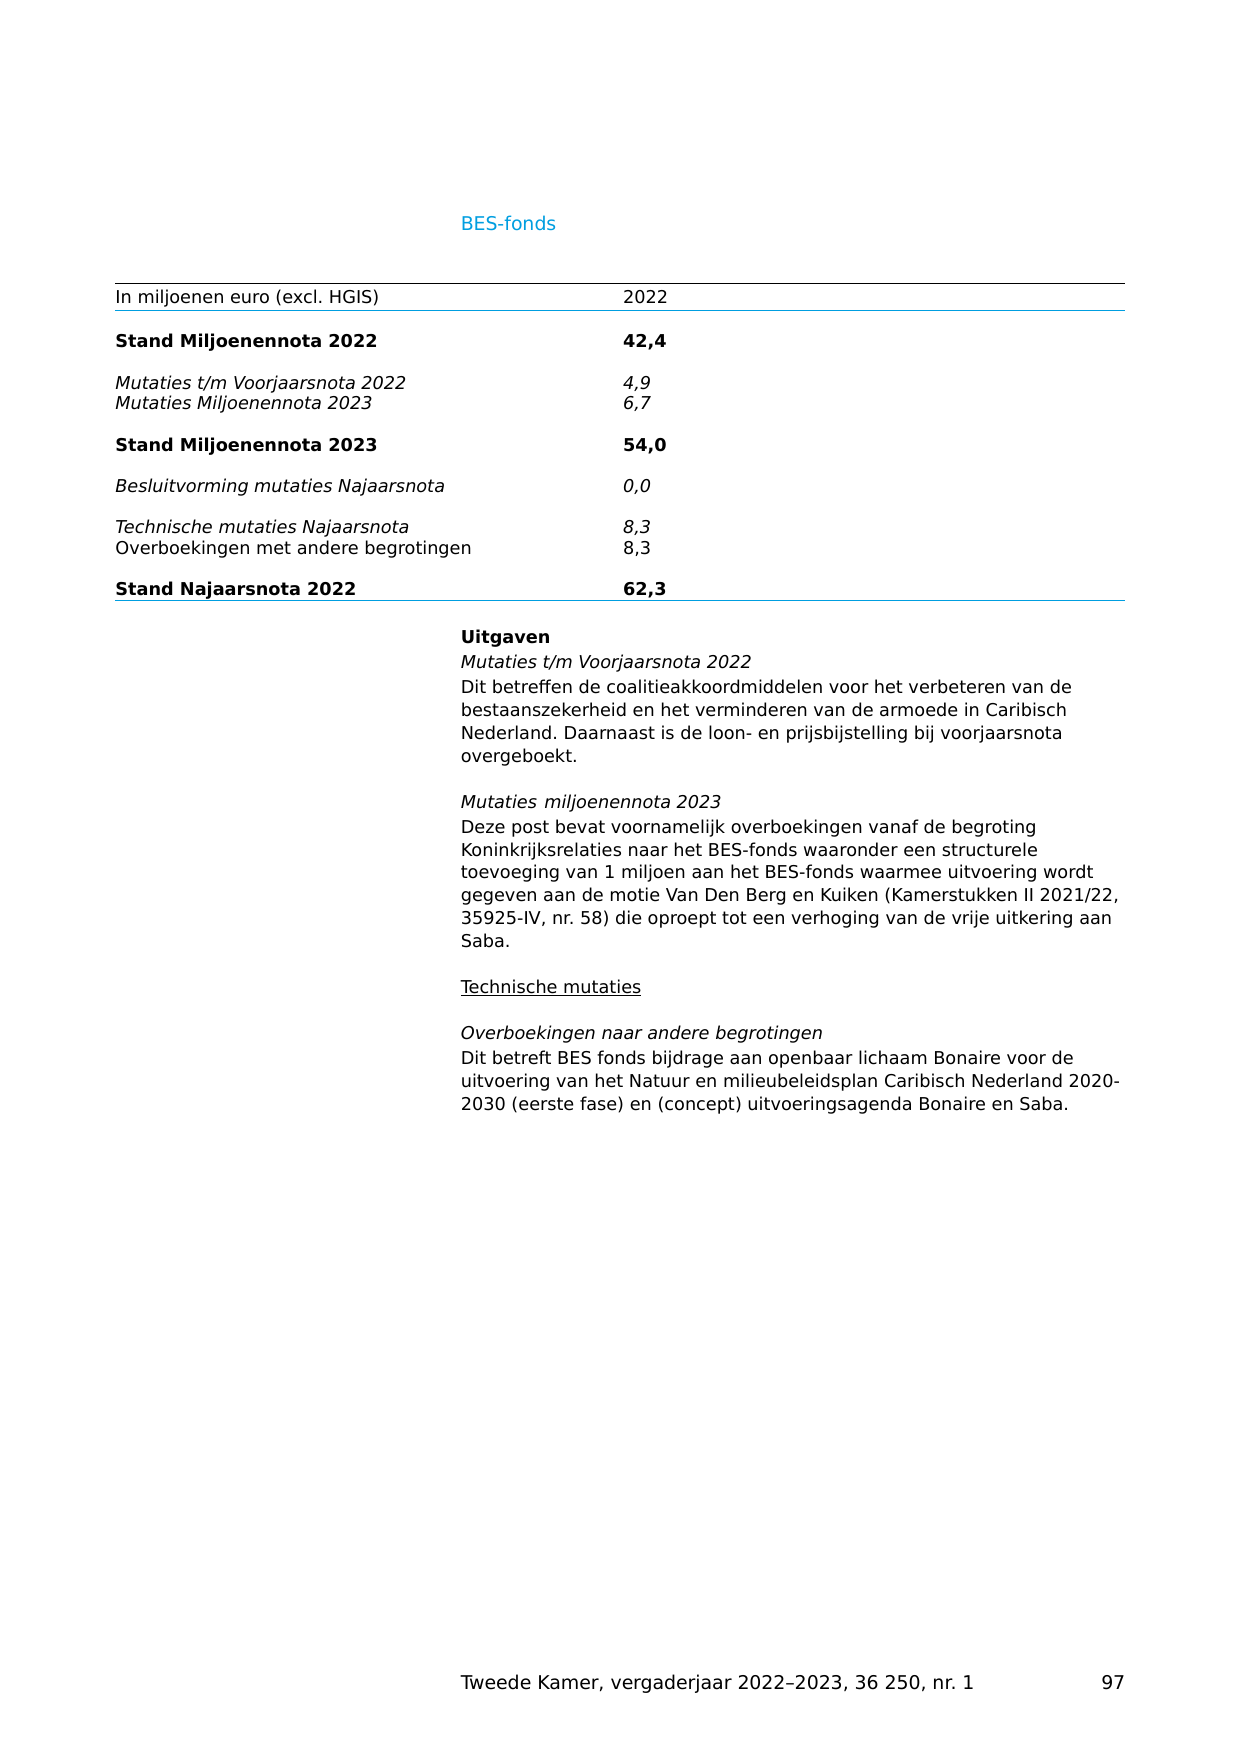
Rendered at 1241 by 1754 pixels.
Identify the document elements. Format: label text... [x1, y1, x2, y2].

table_cell [115, 455, 620, 476]
table_cell [620, 455, 1125, 476]
text Dit betreffen de coalitieakkoordmiddelen voor het verbeteren van de bestaanszekerheid en het verminderen van de armoede in Caribisch Nederland. Daarnaast is de loon- en prijsbijstelling bij voorjaarsnota overgeboekt. [461, 675, 1125, 767]
table_cell 2022 [620, 284, 1125, 310]
table_cell [115, 558, 620, 579]
table_cell [115, 414, 620, 434]
table_cell Stand Miljoenennota 2023 [115, 435, 620, 455]
table_cell [620, 352, 1125, 373]
table_cell Stand Miljoenennota 2022 [115, 331, 620, 352]
text Mutaties miljoenennota 2023 [461, 790, 1125, 813]
table_cell 4,9 [620, 373, 1125, 393]
table_cell [620, 311, 1125, 331]
table_cell [620, 496, 1125, 517]
table_cell Mutaties t/m Voorjaarsnota 2022 [115, 373, 620, 393]
table_cell 0,0 [620, 476, 1125, 496]
text Technische mutaties [461, 975, 1125, 998]
table_cell 8,3 [620, 538, 1125, 558]
text Dit betreft BES fonds bijdrage aan openbaar lichaam Bonaire voor de uitvoering van het Natuur en milieubeleidsplan Caribisch Nederland 2020-2030 (eerste fase) en (concept) uitvoeringsagenda Bonaire en Saba. [461, 1046, 1125, 1115]
table_header BES-FONDS: UITGAVEN [115, 258, 1125, 283]
table_cell Stand Najaarsnota 2022 [115, 579, 620, 599]
table_cell In miljoenen euro (excl. HGIS) [115, 284, 620, 310]
table_cell Mutaties Miljoenennota 2023 [115, 393, 620, 414]
text Uitgaven [461, 625, 1125, 648]
table_cell 8,3 [620, 517, 1125, 538]
table_cell [620, 558, 1125, 579]
text Overboekingen naar andere begrotingen [461, 1021, 1125, 1044]
table_cell Technische mutaties Najaarsnota [115, 517, 620, 538]
table_cell 6,7 [620, 393, 1125, 414]
table_cell Overboekingen met andere begrotingen [115, 538, 620, 558]
table_cell Besluitvorming mutaties Najaarsnota [115, 476, 620, 496]
table_cell 42,4 [620, 331, 1125, 352]
table_cell [115, 352, 620, 373]
text Deze post bevat voornamelijk overboekingen vanaf de begroting Koninkrijksrelaties naar het BES-fonds waaronder een structurele toevoeging van 1 miljoen aan het BES-fonds waarmee uitvoering wordt gegeven aan de motie Van Den Berg en Kuiken (Kamerstukken II 2021/22, 35925-IV, nr. 58) die oproept tot een verhoging van de vrije uitkering aan Saba. [461, 815, 1125, 952]
table_cell 54,0 [620, 435, 1125, 455]
table_cell 62,3 [620, 579, 1125, 599]
table_cell [620, 414, 1125, 434]
table_cell [115, 311, 620, 331]
text Mutaties t/m Voorjaarsnota 2022 [461, 650, 1125, 673]
title BES-fonds [461, 213, 1125, 235]
table_cell [115, 496, 620, 517]
